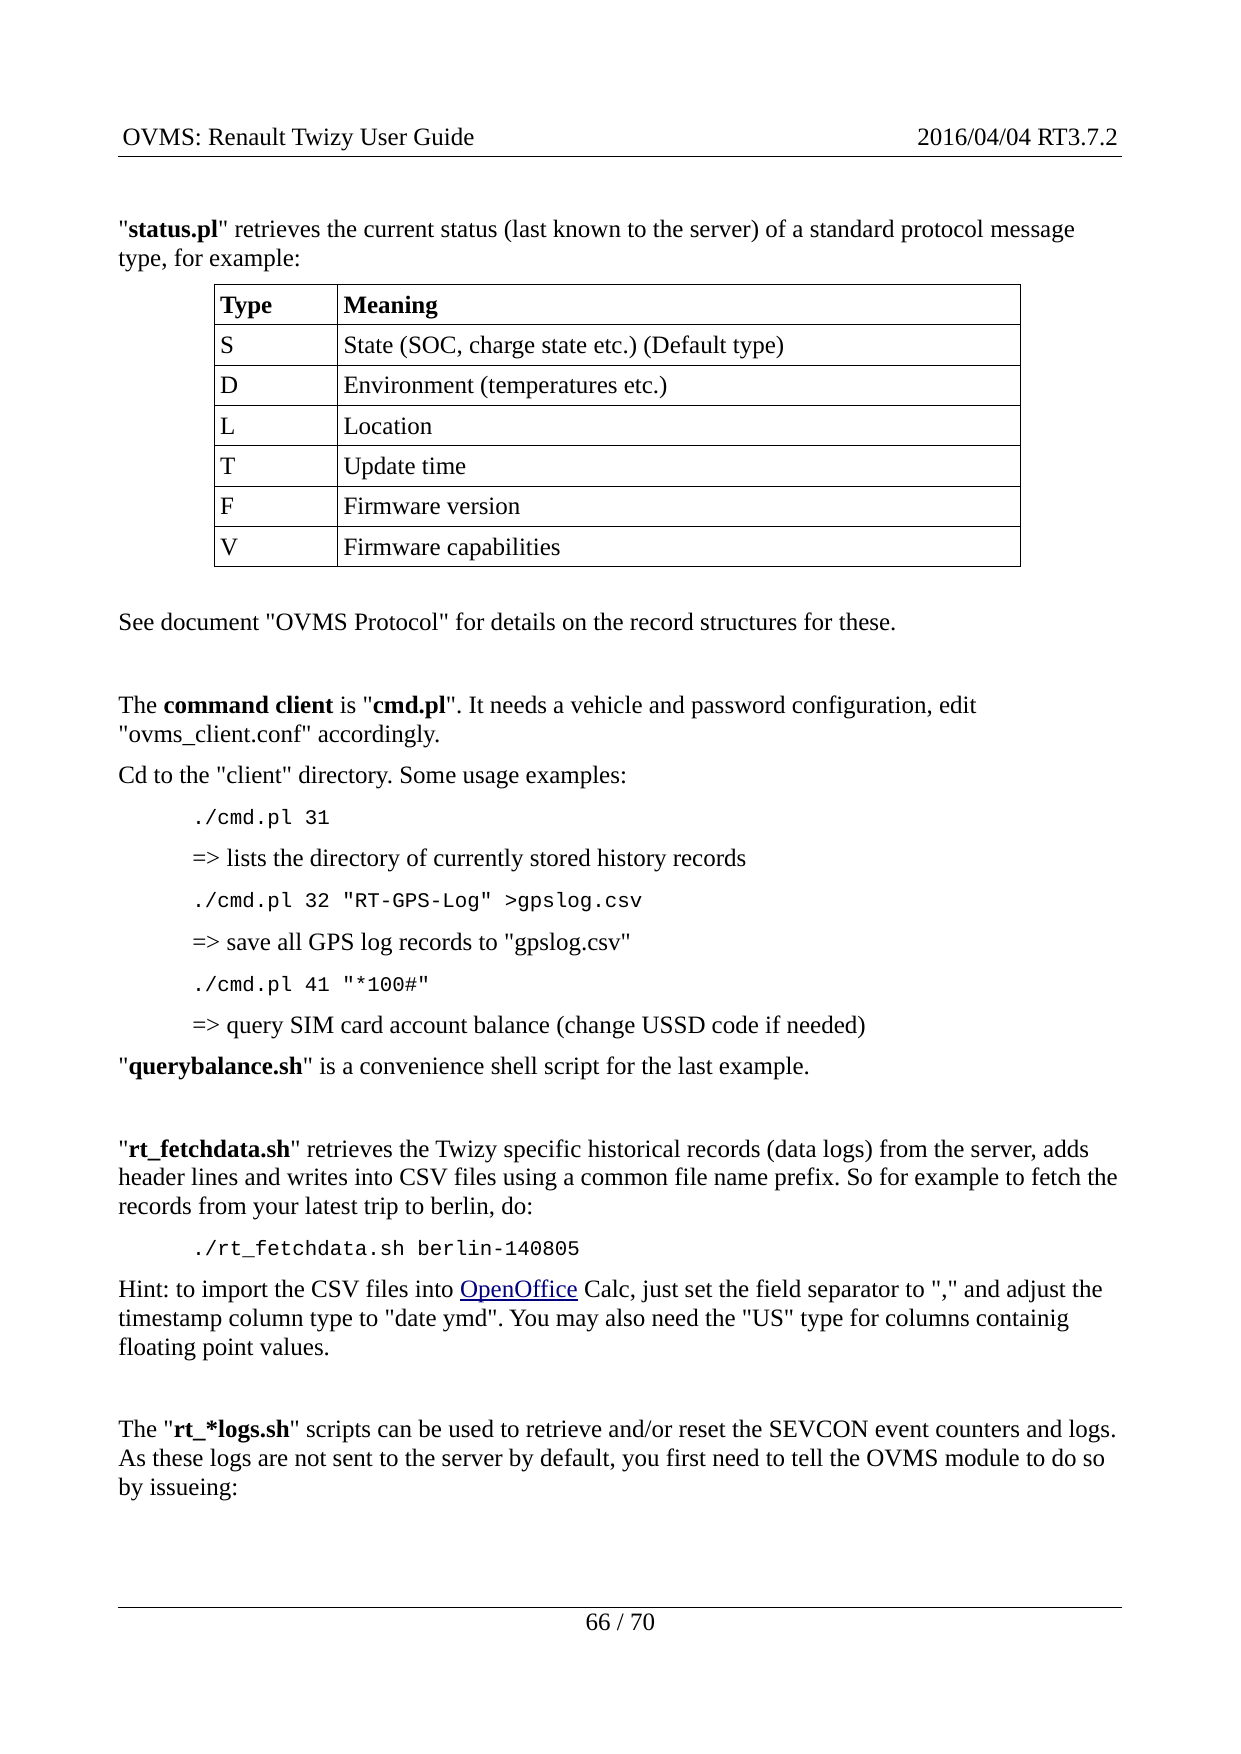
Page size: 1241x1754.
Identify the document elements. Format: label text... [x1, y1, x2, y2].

text ./cmd.pl 41 "*100#" [118, 968, 1122, 997]
text => query SIM card account balance (change USSD code if needed) [118, 1010, 1122, 1039]
text ./rt_fetchdata.sh berlin-140805 [118, 1232, 1122, 1262]
table_header Meaning [338, 285, 1020, 324]
table_cell S [215, 325, 337, 364]
text ./cmd.pl 31 [118, 801, 1122, 831]
text The command client is "cmd.pl". It needs a vehicle and password configuration, edit "ovms_client.conf" accordingly. [118, 690, 1122, 747]
text See document "OVMS Protocol" for details on the record structures for these. [118, 607, 1122, 636]
table_cell Location [338, 406, 1020, 445]
text "rt_fetchdata.sh" retrieves the Twizy specific historical records (data logs) from the server, adds header lines and writes into CSV files using a common file name prefix. So for example to fetch the records from your latest trip to berlin, do: [118, 1134, 1122, 1220]
table_cell D [215, 366, 337, 405]
table_cell T [215, 446, 337, 486]
table_cell F [215, 487, 337, 526]
text Hint: to import the CSV files into OpenOffice Calc, just set the field separator to "," and adjust the timestamp column type to "date ymd". You may also need the "US" type for columns containig floating point values. [118, 1274, 1122, 1361]
table_header Type [215, 285, 337, 324]
table_cell L [215, 406, 337, 445]
text Cd to the "client" directory. Some usage examples: [118, 760, 1122, 789]
text ./cmd.pl 32 "RT-GPS-Log" >gpslog.csv [118, 884, 1122, 914]
text => lists the directory of currently stored history records [118, 843, 1122, 872]
table_cell Environment (temperatures etc.) [338, 366, 1020, 405]
table_cell Firmware version [338, 487, 1020, 526]
text => save all GPS log records to "gpslog.csv" [118, 927, 1122, 955]
text "querybalance.sh" is a convenience shell script for the last example. [118, 1051, 1122, 1080]
table_cell State (SOC, charge state etc.) (Default type) [338, 325, 1020, 364]
table_cell Firmware capabilities [338, 527, 1020, 566]
table_cell Update time [338, 446, 1020, 486]
text The "rt_*logs.sh" scripts can be used to retrieve and/or reset the SEVCON event counters and logs. As these logs are not sent to the server by default, you first need to tell the OVMS module to do so by issueing: [118, 1414, 1122, 1501]
text "status.pl" retrieves the current status (last known to the server) of a standard protocol message type, for example: [118, 214, 1122, 271]
table_cell V [215, 527, 337, 566]
